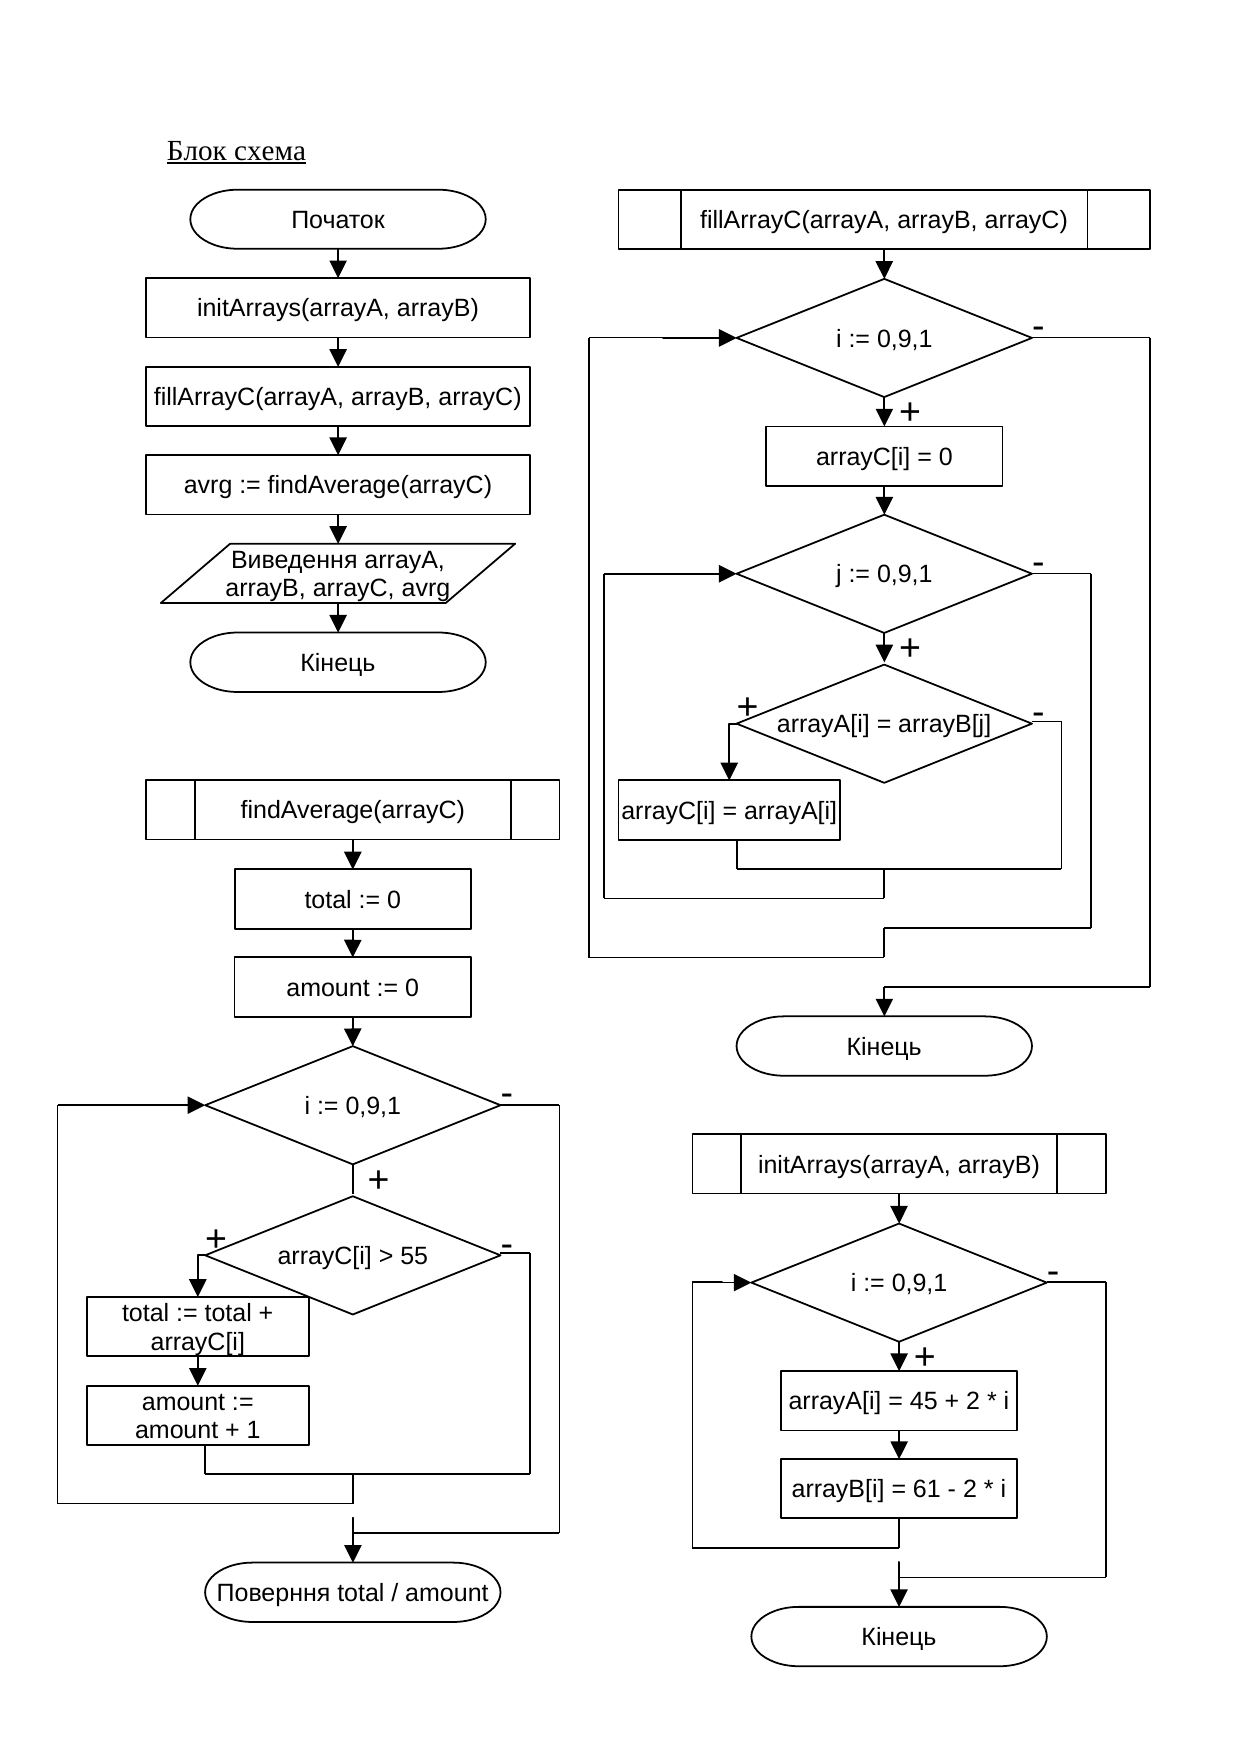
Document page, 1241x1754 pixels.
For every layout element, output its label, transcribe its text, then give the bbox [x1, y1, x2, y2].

text Блок схема [167, 133, 1163, 167]
